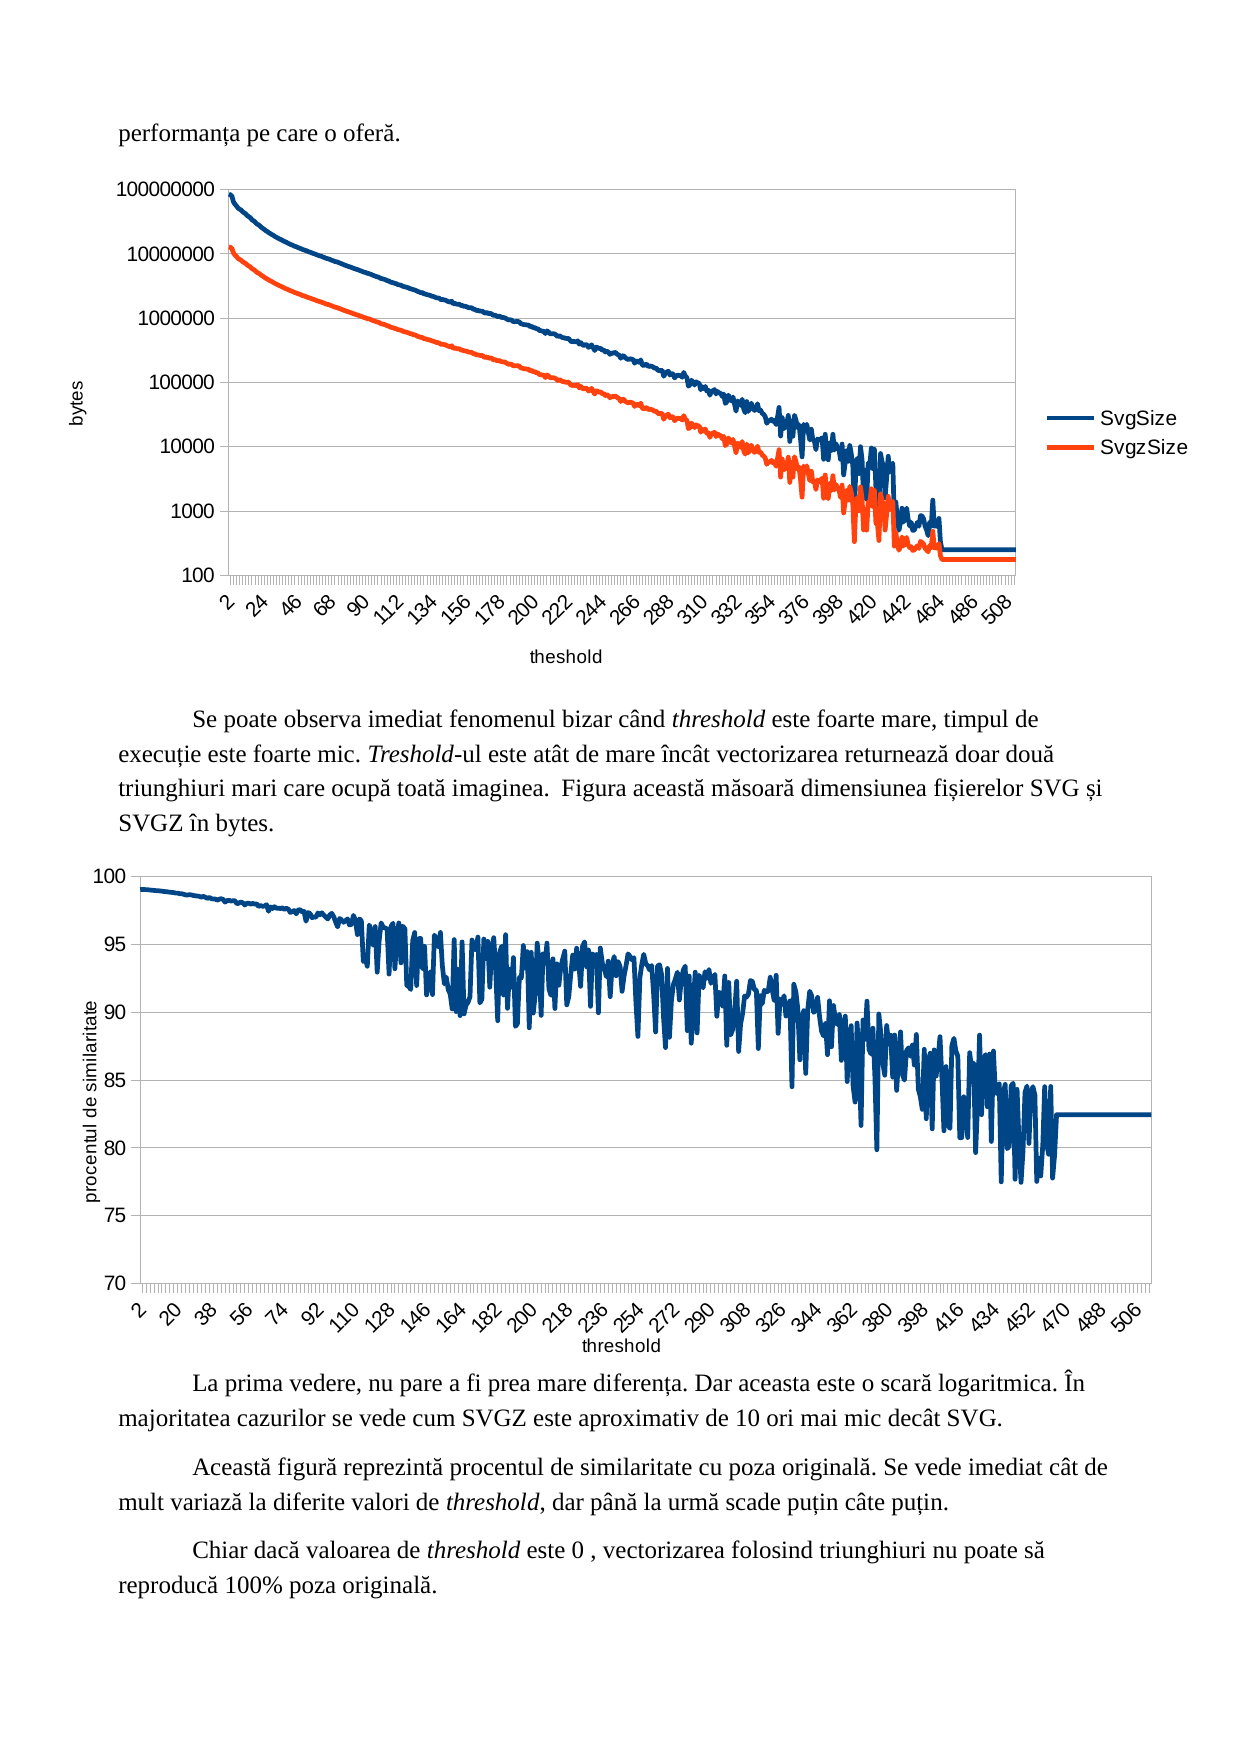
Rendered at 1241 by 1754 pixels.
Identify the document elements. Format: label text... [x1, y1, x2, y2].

text Această figură reprezintă procentul de similaritate cu poza originală. Se vede imediat cât de mult variază la diferite valori de threshold, dar până la urmă scade puțin câte puțin. [118, 1452, 1122, 1515]
text performanța pe care o oferă. [118, 118, 1122, 147]
text La prima vedere, nu pare a fi prea mare diferența. Dar aceasta este o scară logaritmica. În majoritatea cazurilor se vede cum SVGZ este aproximativ de 10 ori mai mic decât SVG. [118, 1363, 1122, 1432]
text Se poate observa imediat fenomenul bizar când threshold este foarte mare, timpul de execuție este foarte mic. Treshold-ul este atât de mare încât vectorizarea returnează doar două triunghiuri mari care ocupă toată imaginea. Figura această măsoară dimensiunea fișierelor SVG și SVGZ în bytes. [118, 699, 1122, 837]
text Chiar dacă valoarea de threshold este 0 , vectorizarea folosind triunghiuri nu poate să reproducă 100% poza originală. [118, 1536, 1122, 1599]
